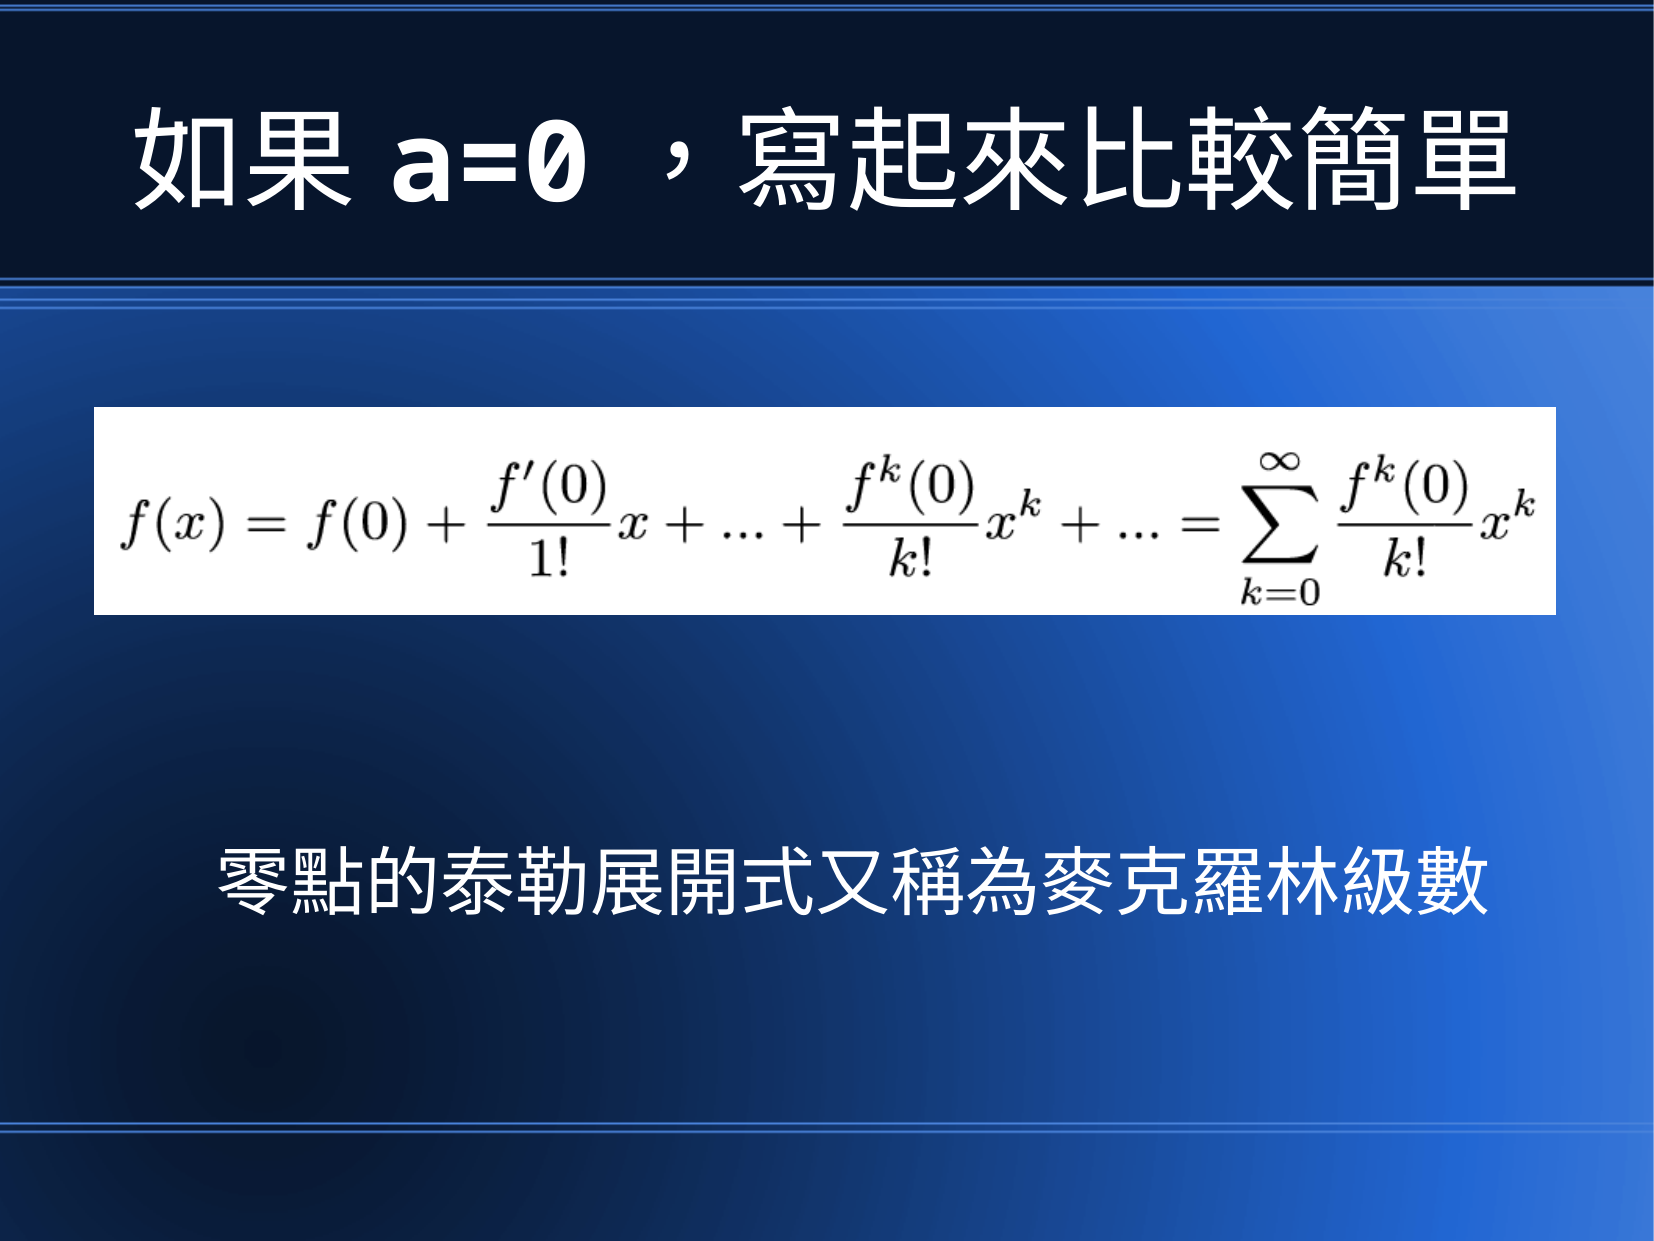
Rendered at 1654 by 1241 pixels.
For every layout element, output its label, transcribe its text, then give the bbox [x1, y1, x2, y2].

picture [0, 0, 1654, 1241]
text_box 零點的泰勒展開式又稱為麥克羅林級數 [200, 814, 1506, 920]
title 如果a=0，寫起來比較簡單 [82, 49, 1571, 257]
